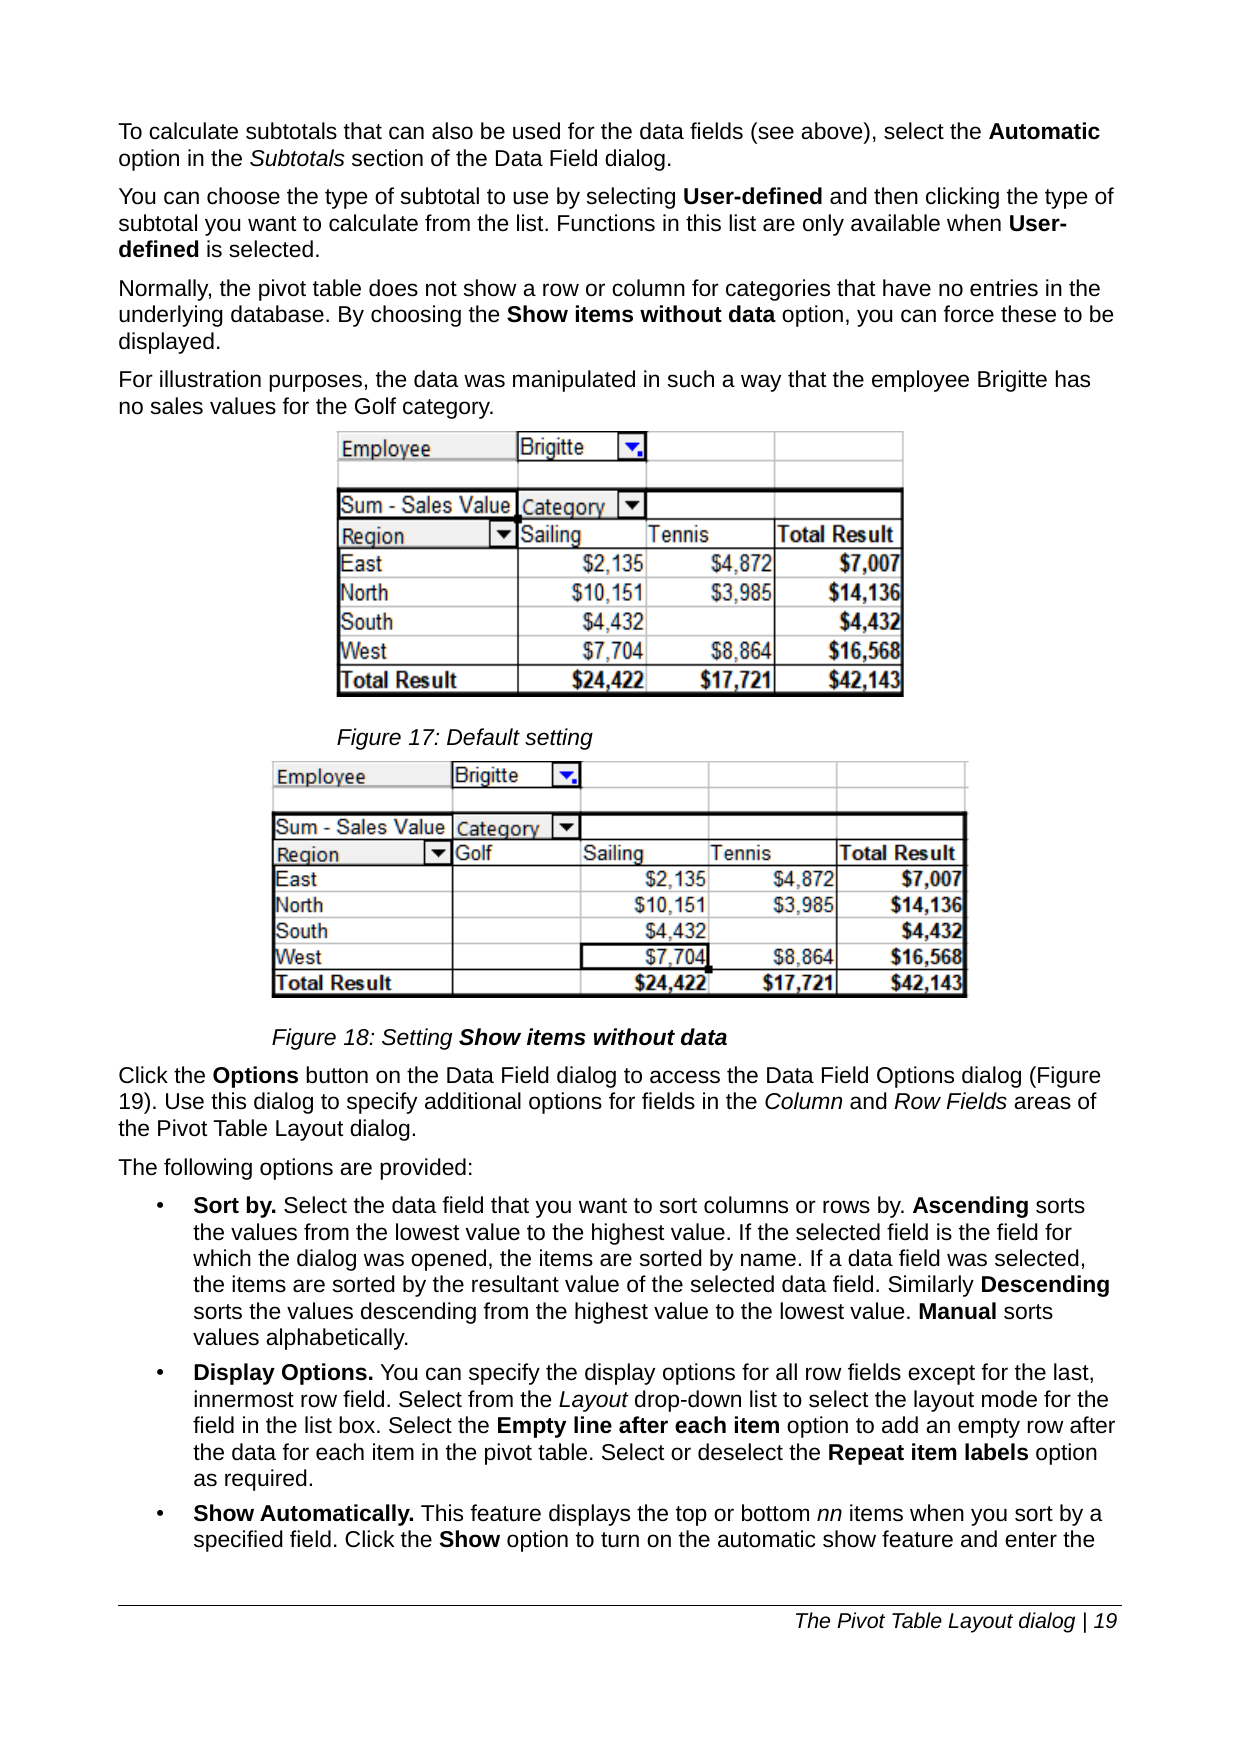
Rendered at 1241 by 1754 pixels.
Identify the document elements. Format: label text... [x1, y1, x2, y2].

text The following options are provided: [118, 1153, 1122, 1180]
list Show Automatically. This feature displays the top or bottom nn items when you sort by a specified field. Click the Show option to turn on the automatic show feature and enter the [156, 1500, 1122, 1553]
text For illustration purposes, the data was manipulated in such a way that the employee Brigitte has no sales values for the Golf category. [118, 366, 1122, 419]
picture [336, 431, 904, 697]
text Normally, the pivot table does not show a row or column for categories that have no entries in the underlying database. By choosing the Show items without data option, you can force these to be displayed. [118, 275, 1122, 354]
text To calculate subtotals that can also be used for the data fields (see above), select the Automatic option in the Subtotals section of the Data Field dialog. [118, 118, 1122, 171]
list Display Options. You can specify the display options for all row fields except for the last, innermost row field. Select from the Layout drop-down list to select the layout mode for the field in the list box. Select the Empty line after each item option to add an empty row after the data for each item in the pivot table. Select or deselect the Repeat item labels option as required. [156, 1359, 1122, 1491]
text You can choose the type of subtotal to use by selecting User-defined and then clicking the type of subtotal you want to calculate from the list. Functions in this list are only available when User-defined is selected. [118, 183, 1122, 262]
picture [271, 761, 969, 998]
text Figure 17: Default setting [337, 697, 904, 750]
text Click the Options button on the Data Field dialog to access the Data Field Options dialog (Figure 19). Use this dialog to specify additional options for fields in the Column and Row Fields areas of the Pivot Table Layout dialog. [118, 1062, 1122, 1141]
text Figure 18: Setting Show items without data [272, 998, 968, 1050]
list Sort by. Select the data field that you want to sort columns or rows by. Ascending sorts the values from the lowest value to the highest value. If the selected field is the field for which the dialog was opened, the items are sorted by name. If a data field was selected, the items are sorted by the resultant value of the selected data field. Similarly Descending sorts the values descending from the highest value to the lowest value. Manual sorts values alphabetically. [156, 1192, 1122, 1351]
